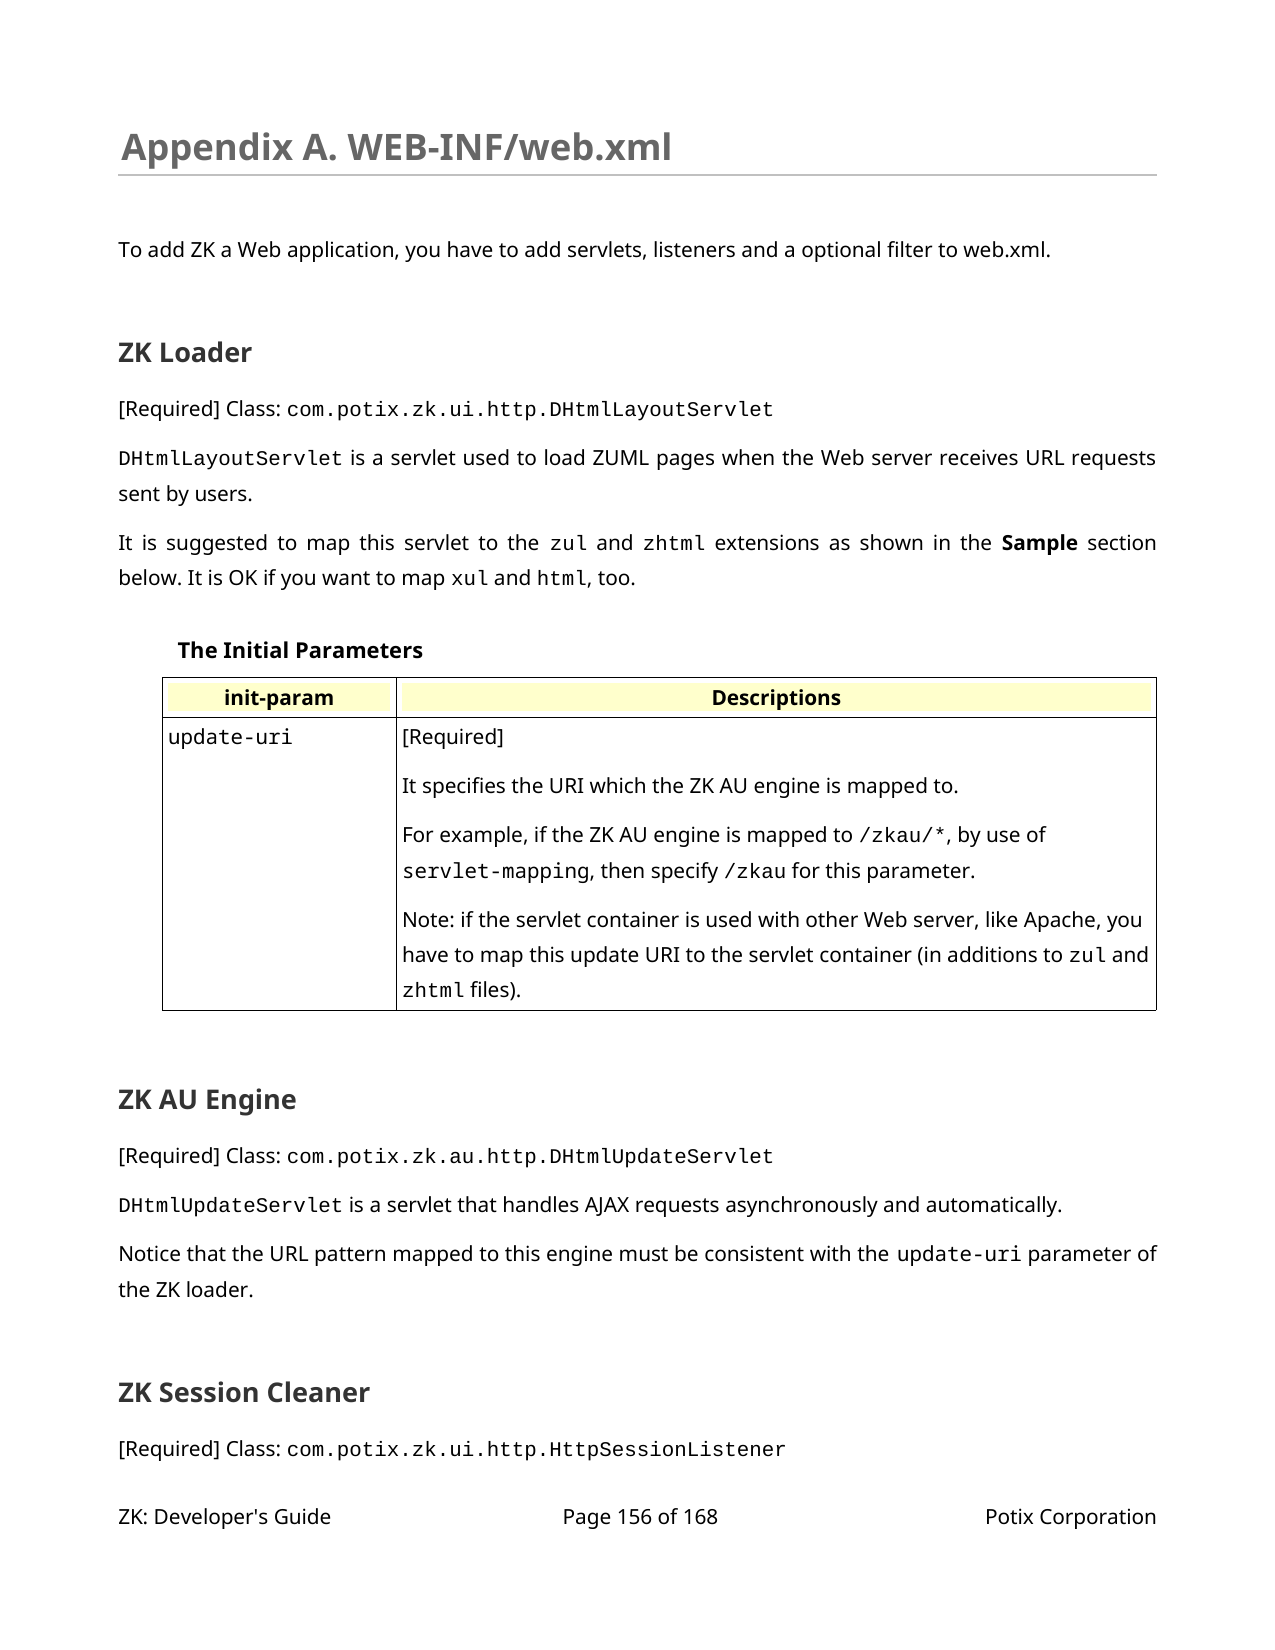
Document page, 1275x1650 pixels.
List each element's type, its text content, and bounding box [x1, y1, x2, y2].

text DHtmlUpdateServlet is a servlet that handles AJAX requests asynchronously and automatically. [118, 1190, 1157, 1219]
text It is suggested to map this servlet to the zul and zhtml extensions as shown in the Sample section below. It is OK if you want to map xul and html, too. [118, 528, 1157, 592]
text Notice that the URL pattern mapped to this engine must be consistent with the update-uri parameter of the ZK loader. [118, 1239, 1157, 1303]
table_header Descriptions [397, 678, 1156, 717]
subtitle ZK Loader [118, 334, 1157, 371]
table_cell [Required] It specifies the URI which the ZK AU engine is mapped to. For example, if the ZK AU engine is mapped to /zkau/*, by use of servlet-mapping, then specify /zkau for this parameter. Note: if the servlet container is used with other Web server, like Apache, you have to map this update URI to the servlet container (in additions to zul and zhtml files). [397, 718, 1156, 1010]
text To add ZK a Web application, you have to add servlets, listeners and a optional filter to web.xml. [118, 235, 1157, 263]
text DHtmlLayoutServlet is a servlet used to load ZUML pages when the Web server receives URL requests sent by users. [118, 443, 1157, 507]
text [Required] Class: com.potix.zk.ui.http.DHtmlLayoutServlet [118, 394, 1157, 423]
subtitle ZK Session Cleaner [118, 1374, 1157, 1411]
subtitle ZK AU Engine [118, 1081, 1157, 1118]
text [Required] Class: com.potix.zk.ui.http.HttpSessionListener [118, 1434, 1157, 1463]
subtitle The Initial Parameters [177, 634, 1157, 664]
text [Required] Class: com.potix.zk.au.http.DHtmlUpdateServlet [118, 1141, 1157, 1170]
subtitle Appendix A. WEB-INF/web.xml [118, 118, 1157, 174]
table_cell update-uri [163, 718, 396, 1010]
table_header init-param [163, 678, 396, 717]
